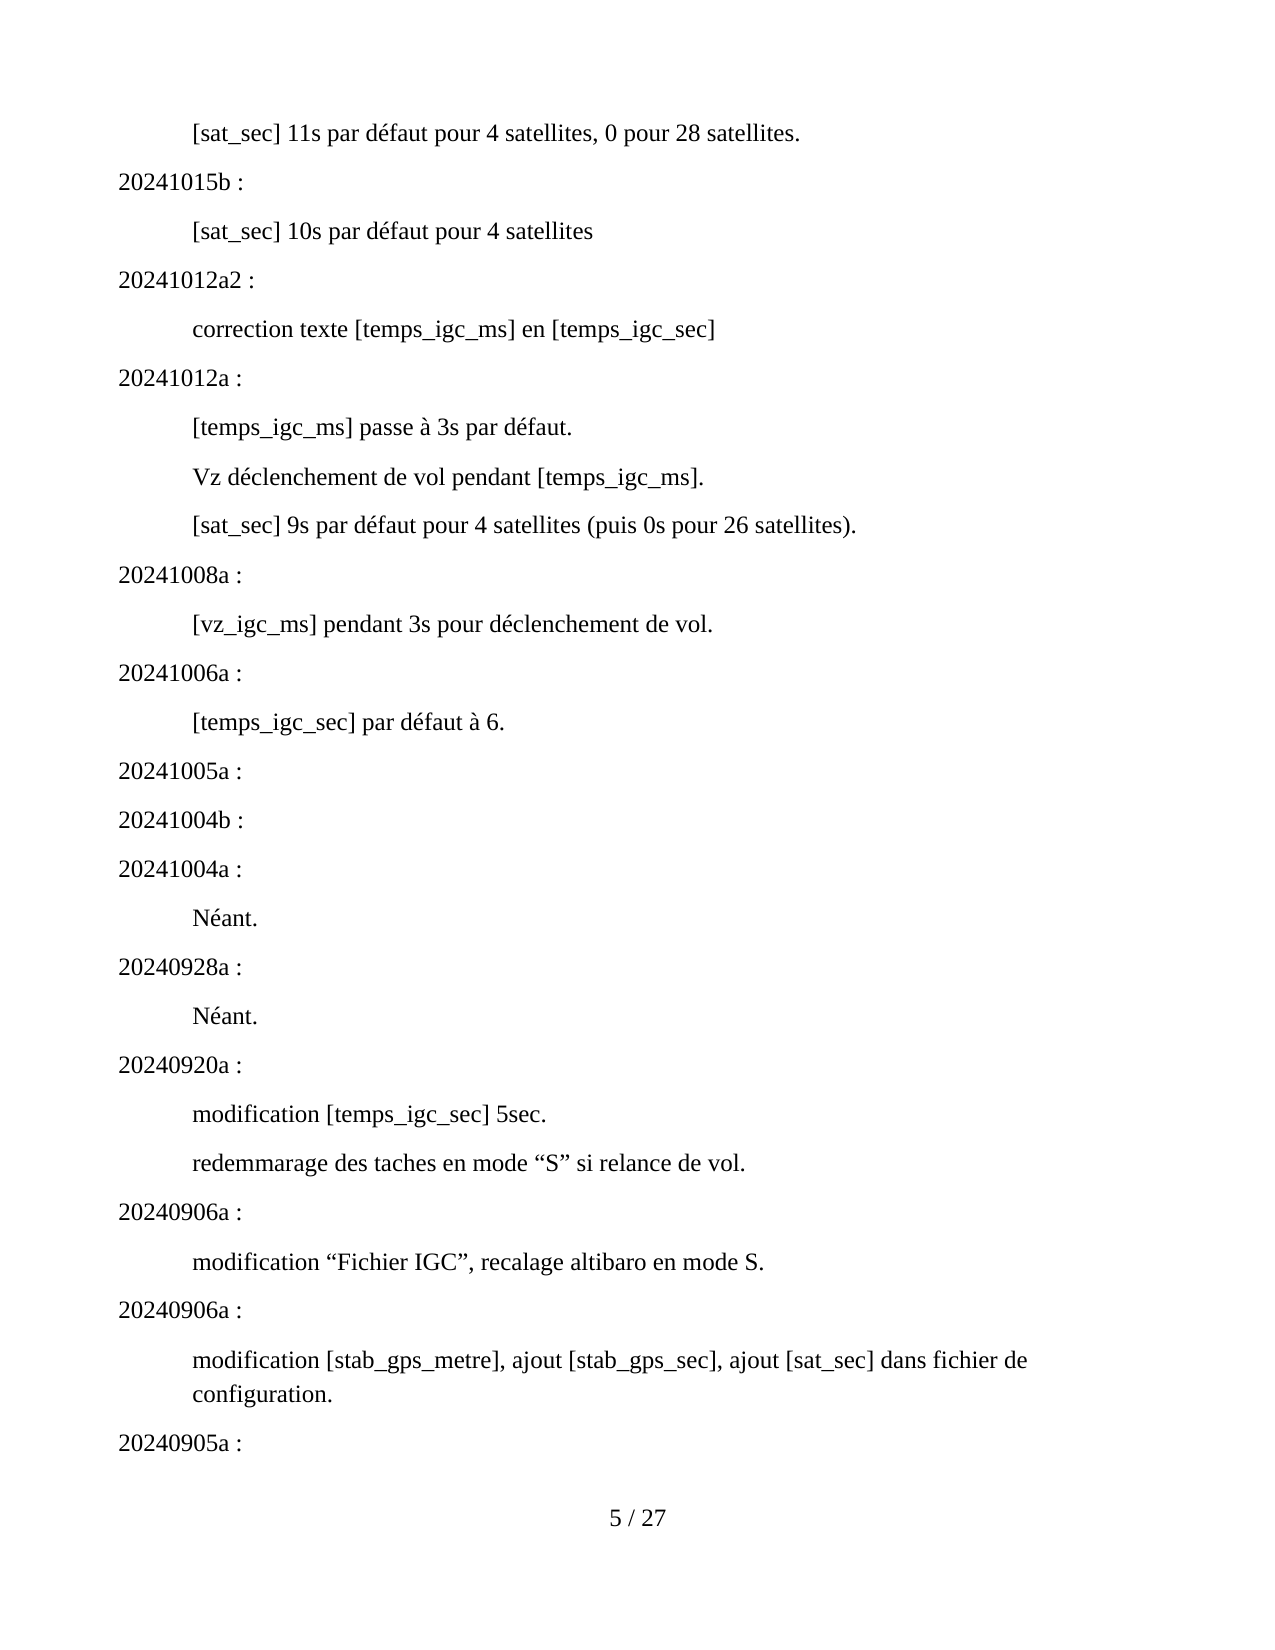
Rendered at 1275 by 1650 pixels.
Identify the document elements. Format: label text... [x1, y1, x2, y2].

text Néant. [118, 903, 1157, 932]
text 20240906a : [118, 1197, 1157, 1226]
text Vz déclenchement de vol pendant [temps_igc_ms]. [118, 462, 1157, 490]
text 20241012a2 : [118, 265, 1157, 294]
text [temps_igc_ms] passe à 3s par défaut. [118, 412, 1157, 441]
text 20241008a : [118, 560, 1157, 588]
text 20240928a : [118, 952, 1157, 981]
text 20240906a : [118, 1296, 1157, 1324]
text [sat_sec] 11s par défaut pour 4 satellites, 0 pour 28 satellites. [118, 118, 1157, 147]
text [sat_sec] 9s par défaut pour 4 satellites (puis 0s pour 26 satellites). [118, 511, 1157, 539]
text redemmarage des taches en mode “S” si relance de vol. [118, 1148, 1157, 1177]
text 20241004a : [118, 854, 1157, 883]
text modification [temps_igc_sec] 5sec. [118, 1099, 1157, 1128]
text 20241015b : [118, 167, 1157, 196]
text 20241012a : [118, 363, 1157, 392]
text modification [stab_gps_metre], ajout [stab_gps_sec], ajout [sat_sec] dans fichier de configuration. [118, 1345, 1157, 1408]
text [sat_sec] 10s par défaut pour 4 satellites [118, 216, 1157, 245]
text correction texte [temps_igc_ms] en [temps_igc_sec] [118, 314, 1157, 343]
text [vz_igc_ms] pendant 3s pour déclenchement de vol. [118, 609, 1157, 637]
text [temps_igc_sec] par défaut à 6. [118, 707, 1157, 736]
text 20241005a : [118, 756, 1157, 785]
text 20240905a : [118, 1428, 1157, 1457]
text 20240920a : [118, 1050, 1157, 1079]
text Néant. [118, 1001, 1157, 1030]
text 20241006a : [118, 658, 1157, 687]
text 20241004b : [118, 805, 1157, 834]
text modification “Fichier IGC”, recalage altibaro en mode S. [118, 1247, 1157, 1275]
